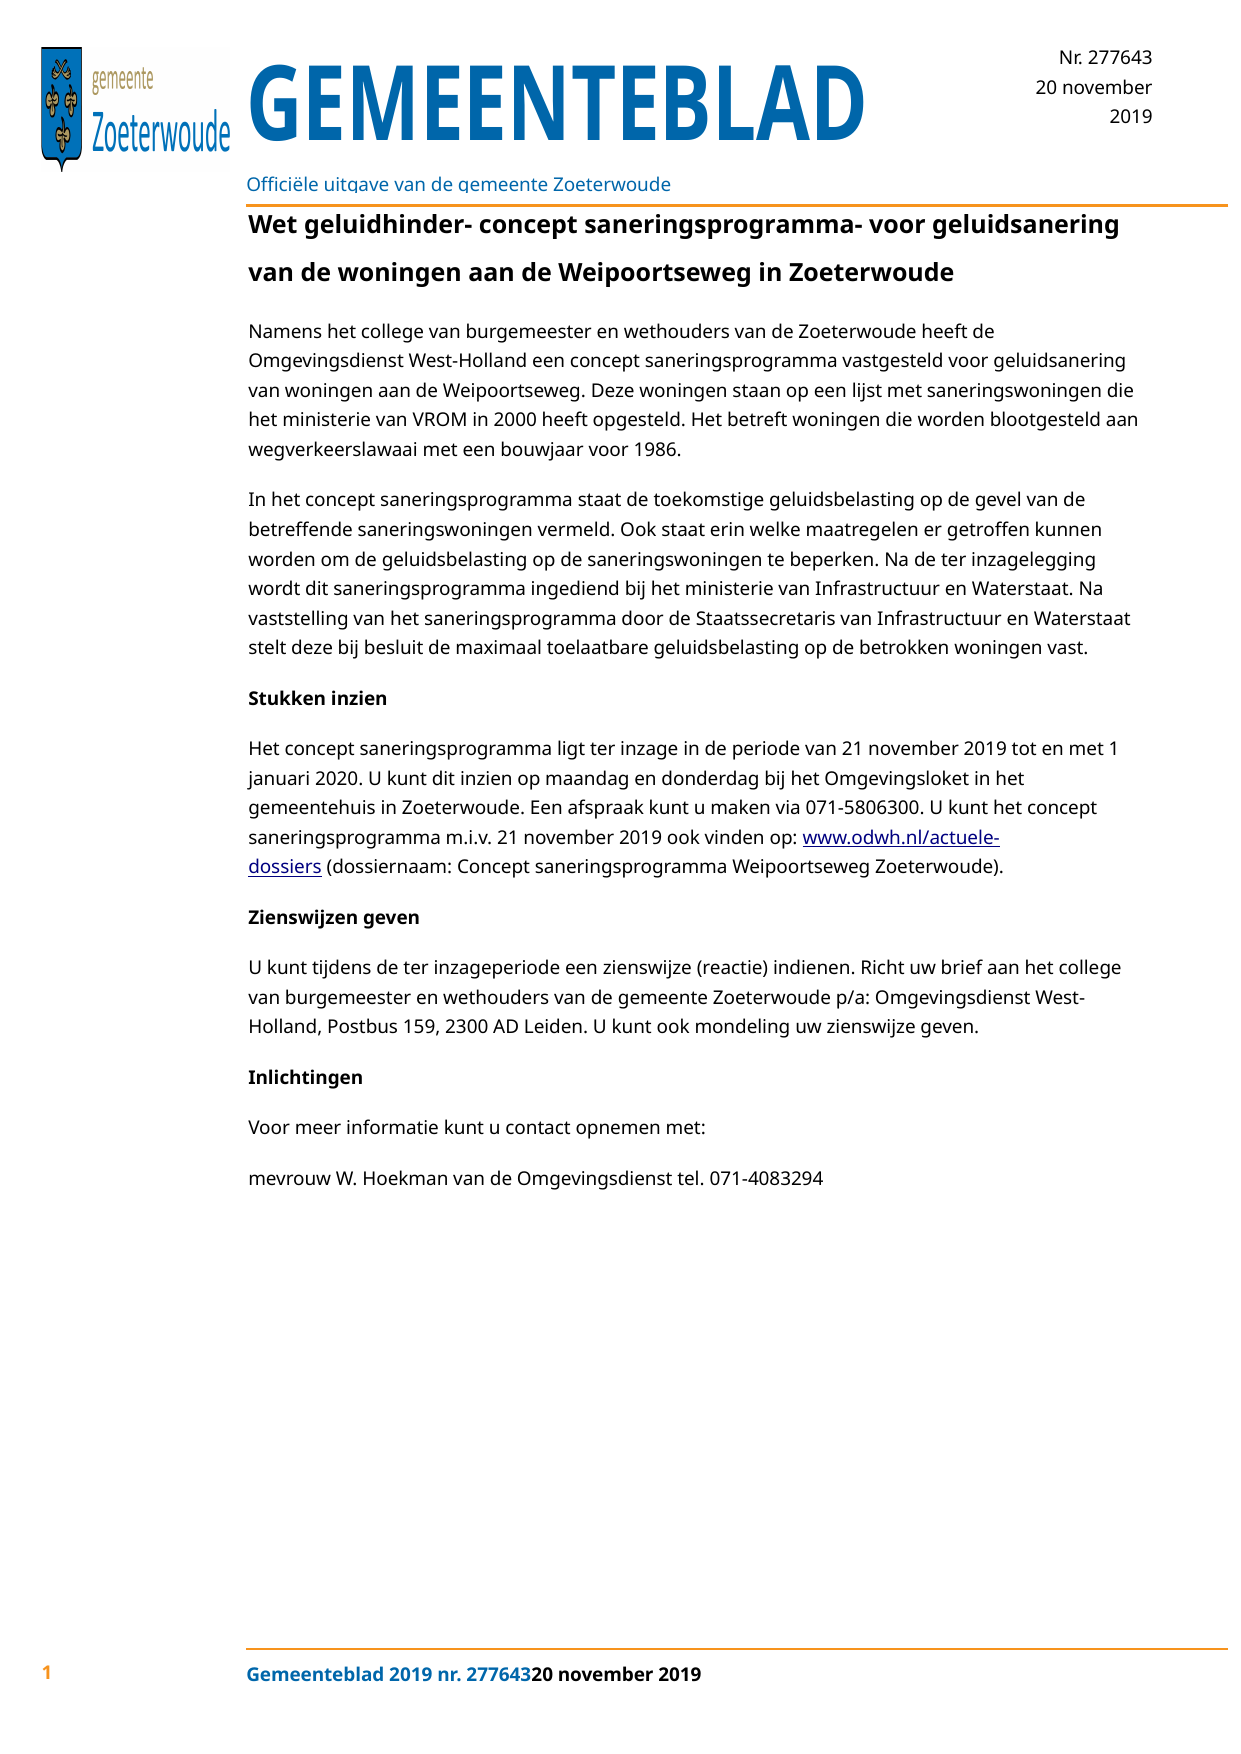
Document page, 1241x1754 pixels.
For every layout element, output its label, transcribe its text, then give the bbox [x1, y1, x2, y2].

text Wet geluidhinder- concept saneringsprogramma- voor geluidsanering van de woningen aan de Weipoortseweg in Zoeterwoude [248, 207, 1152, 288]
text mevrouw W. Hoekman van de Omgevingsdienst tel. 071-4083294 [248, 1165, 1152, 1191]
picture [41, 47, 231, 172]
text Stukken inzien [248, 685, 1152, 711]
text Inlichtingen [248, 1064, 1152, 1090]
text In het concept saneringsprogramma staat de toekomstige geluidsbelasting op de gevel van de betreffende saneringswoningen vermeld. Ook staat erin welke maatregelen er getroffen kunnen worden om de geluidsbelasting op de saneringswoningen te beperken. Na de ter inzagelegging wordt dit saneringsprogramma ingediend bij het ministerie van Infrastructuur en Waterstaat. Na vaststelling van het saneringsprogramma door de Staatssecretaris van Infrastructuur en Waterstaat stelt deze bij besluit de maximaal toelaatbare geluidsbelasting op de betrokken woningen vast. [248, 487, 1152, 660]
text Het concept saneringsprogramma ligt ter inzage in de periode van 21 november 2019 tot en met 1 januari 2020. U kunt dit inzien op maandag en donderdag bij het Omgevingsloket in het gemeentehuis in Zoeterwoude. Een afspraak kunt u maken via 071-5806300. U kunt het concept saneringsprogramma m.i.v. 21 november 2019 ook vinden op: www.odwh.nl/actuele-dossiers (dossiernaam: Concept saneringsprogramma Weipoortseweg Zoeterwoude). [248, 735, 1152, 879]
text Voor meer informatie kunt u contact opnemen met: [248, 1114, 1152, 1140]
text Namens het college van burgemeester en wethouders van de Zoeterwoude heeft de Omgevingsdienst West-Holland een concept saneringsprogramma vastgesteld voor geluidsanering van woningen aan de Weipoortseweg. Deze woningen staan op een lijst met saneringswoningen die het ministerie van VROM in 2000 heeft opgesteld. Het betreft woningen die worden blootgesteld aan wegverkeerslawaai met een bouwjaar voor 1986. [248, 318, 1152, 462]
text Zienswijzen geven [248, 904, 1152, 930]
text U kunt tijdens de ter inzageperiode een zienswijze (reactie) indienen. Richt uw brief aan het college van burgemeester en wethouders van de gemeente Zoeterwoude p/a: Omgevingsdienst West-Holland, Postbus 159, 2300 AD Leiden. U kunt ook mondeling uw zienswijze geven. [248, 954, 1152, 1039]
